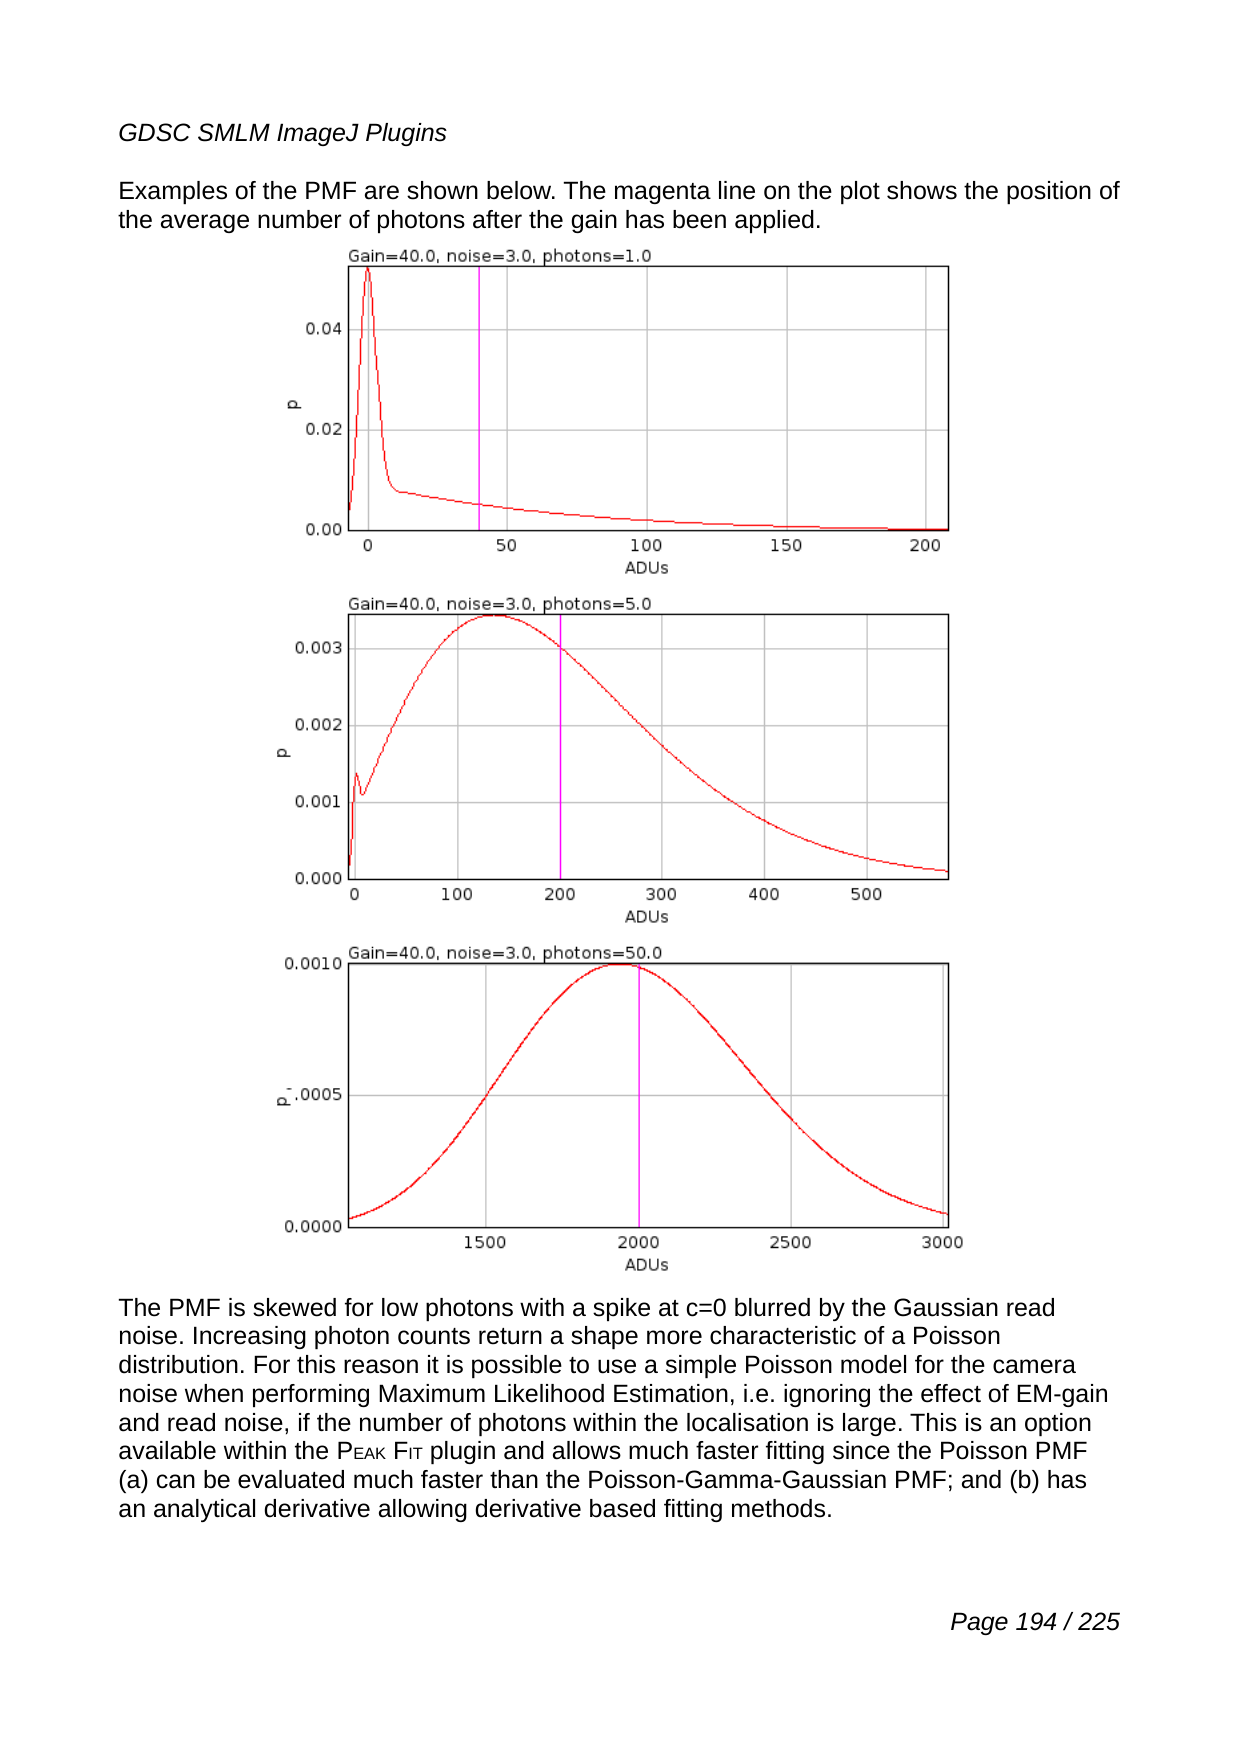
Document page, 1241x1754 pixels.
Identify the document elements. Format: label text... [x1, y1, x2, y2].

picture [268, 595, 972, 932]
picture [268, 943, 972, 1280]
text The PMF is skewed for low photons with a spike at c=0 blurred by the Gaussian read noise. Increasing photon counts return a shape more characteristic of a Poisson distribution. For this reason it is possible to use a simple Poisson model for the camera noise when performing Maximum Likelihood Estimation, i.e. ignoring the effect of EM-gain and read noise, if the number of photons within the localisation is large. This is an option available within the Peak Fit plugin and allows much faster fitting since the Poisson PMF (a) can be evaluated much faster than the Poisson-Gamma-Gaussian PMF; and (b) has an analytical derivative allowing derivative based fitting methods. [118, 1292, 1122, 1522]
text Examples of the PMF are shown below. The magenta line on the plot shows the position of the average number of photons after the gain has been applied. [118, 176, 1122, 234]
picture [268, 246, 972, 583]
